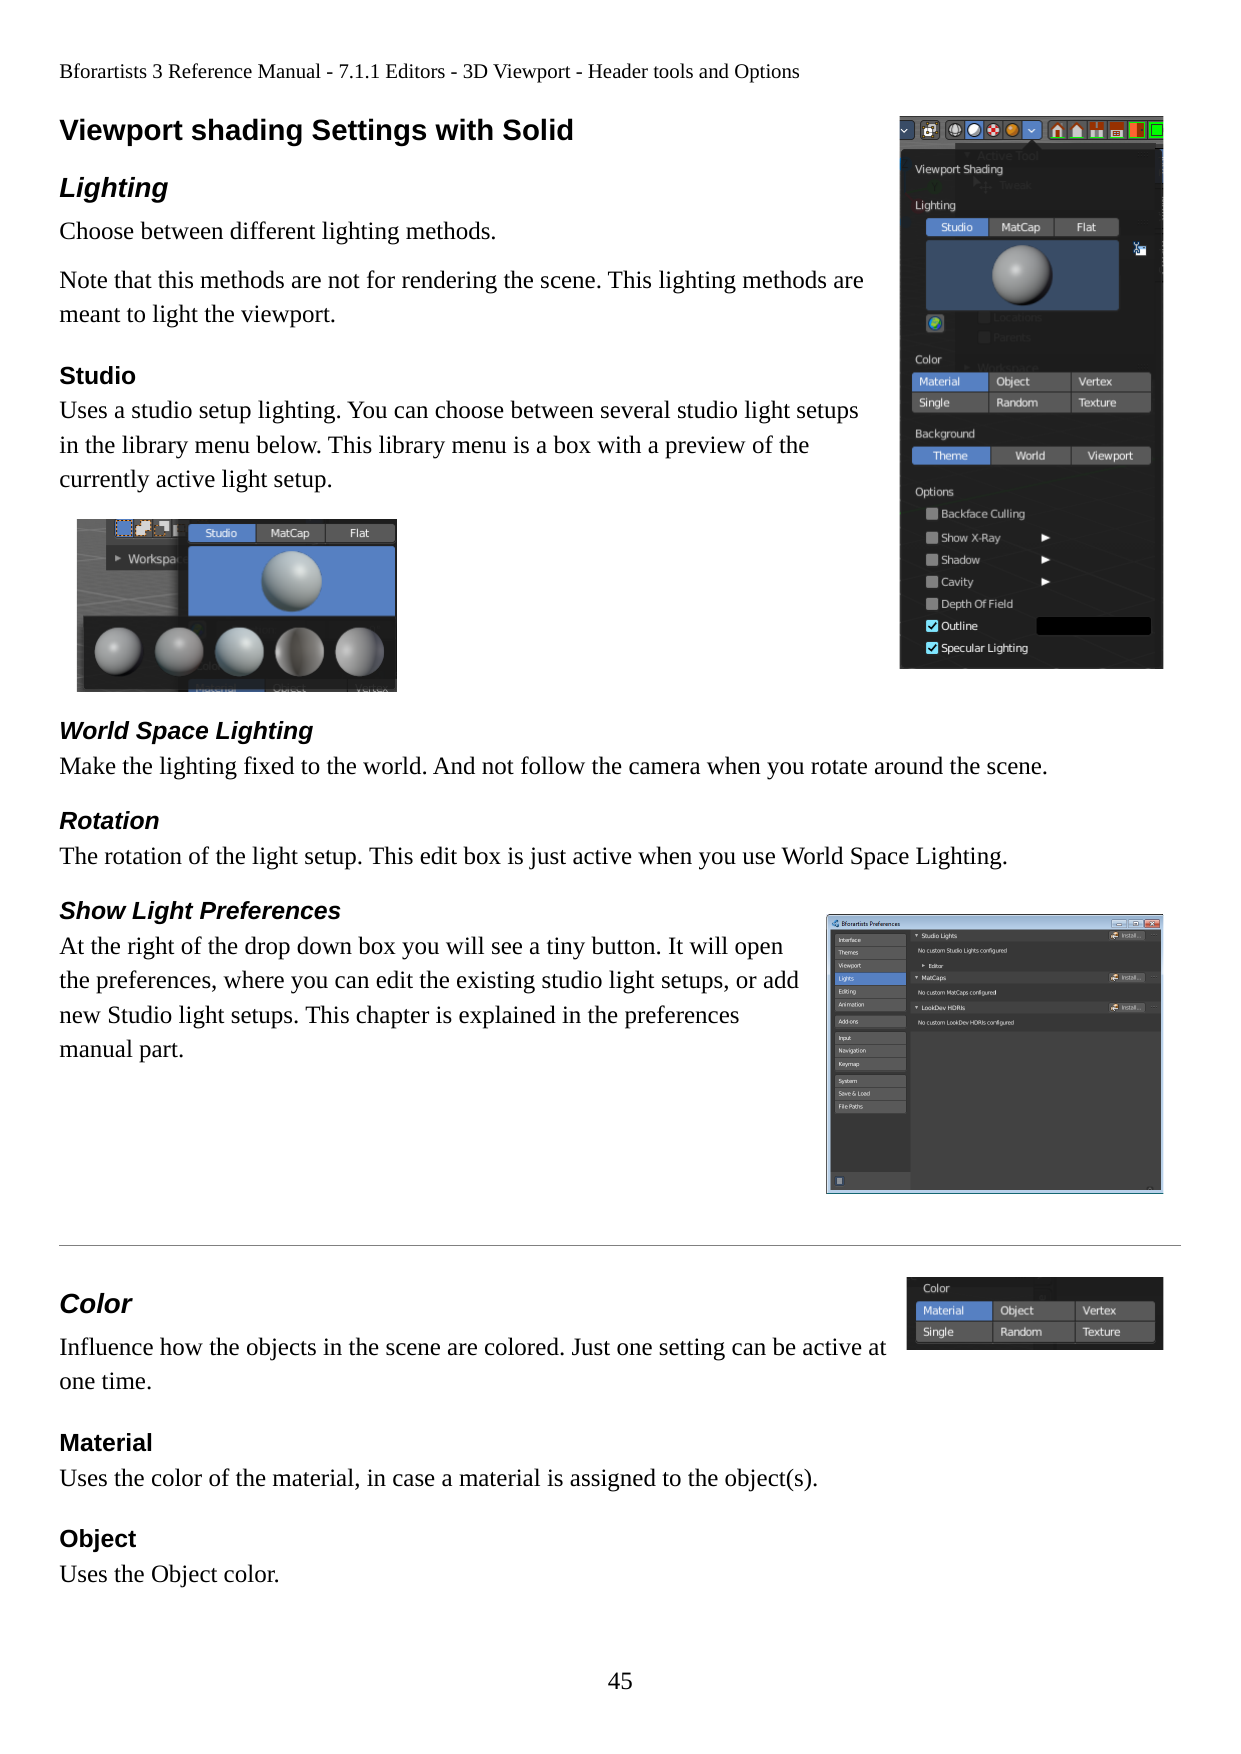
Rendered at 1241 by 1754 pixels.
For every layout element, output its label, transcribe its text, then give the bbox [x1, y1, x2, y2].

picture [826, 914, 1164, 1194]
text At the right of the drop down box you will see a tiny button. It will open the preferences, where you can edit the existing studio light setups, or add new Studio light setups. This chapter is explained in the preferences manual part. [59, 931, 826, 1063]
picture [76, 519, 397, 692]
text Uses the Object color. [59, 1559, 1181, 1588]
subtitle [1164, 171, 1181, 203]
subtitle Studio [59, 361, 899, 389]
subtitle Object [59, 1524, 1181, 1553]
text Uses a studio setup lighting. You can choose between several studio light setups in the library menu below. This library menu is a box with a preview of the currently active light setup. [59, 396, 899, 493]
subtitle [1164, 361, 1181, 389]
text Uses the color of the material, in case a material is assigned to the object(s). [59, 1463, 1181, 1491]
picture [899, 116, 1164, 669]
subtitle [1164, 1287, 1181, 1319]
text Make the lighting fixed to the world. And not follow the camera when you rotate around the scene. [59, 751, 1181, 780]
subtitle Show Light Preferences [59, 896, 1181, 925]
subtitle Color [59, 1287, 906, 1319]
subtitle Rotation [59, 806, 1181, 835]
picture [906, 1277, 1164, 1350]
text Note that this methods are not for rendering the scene. This lighting methods are meant to light the viewport. [59, 265, 899, 328]
subtitle World Space Lighting [59, 716, 1181, 745]
subtitle Viewport shading Settings with Solid [59, 113, 1181, 146]
text Choose between different lighting methods. [59, 216, 899, 244]
subtitle Material [59, 1428, 1181, 1456]
subtitle Lighting [59, 171, 899, 203]
text The rotation of the light setup. This edit box is just active when you use World Space Lighting. [59, 841, 1181, 870]
text Influence how the objects in the scene are colored. Just one setting can be active at one time. [59, 1332, 1181, 1395]
